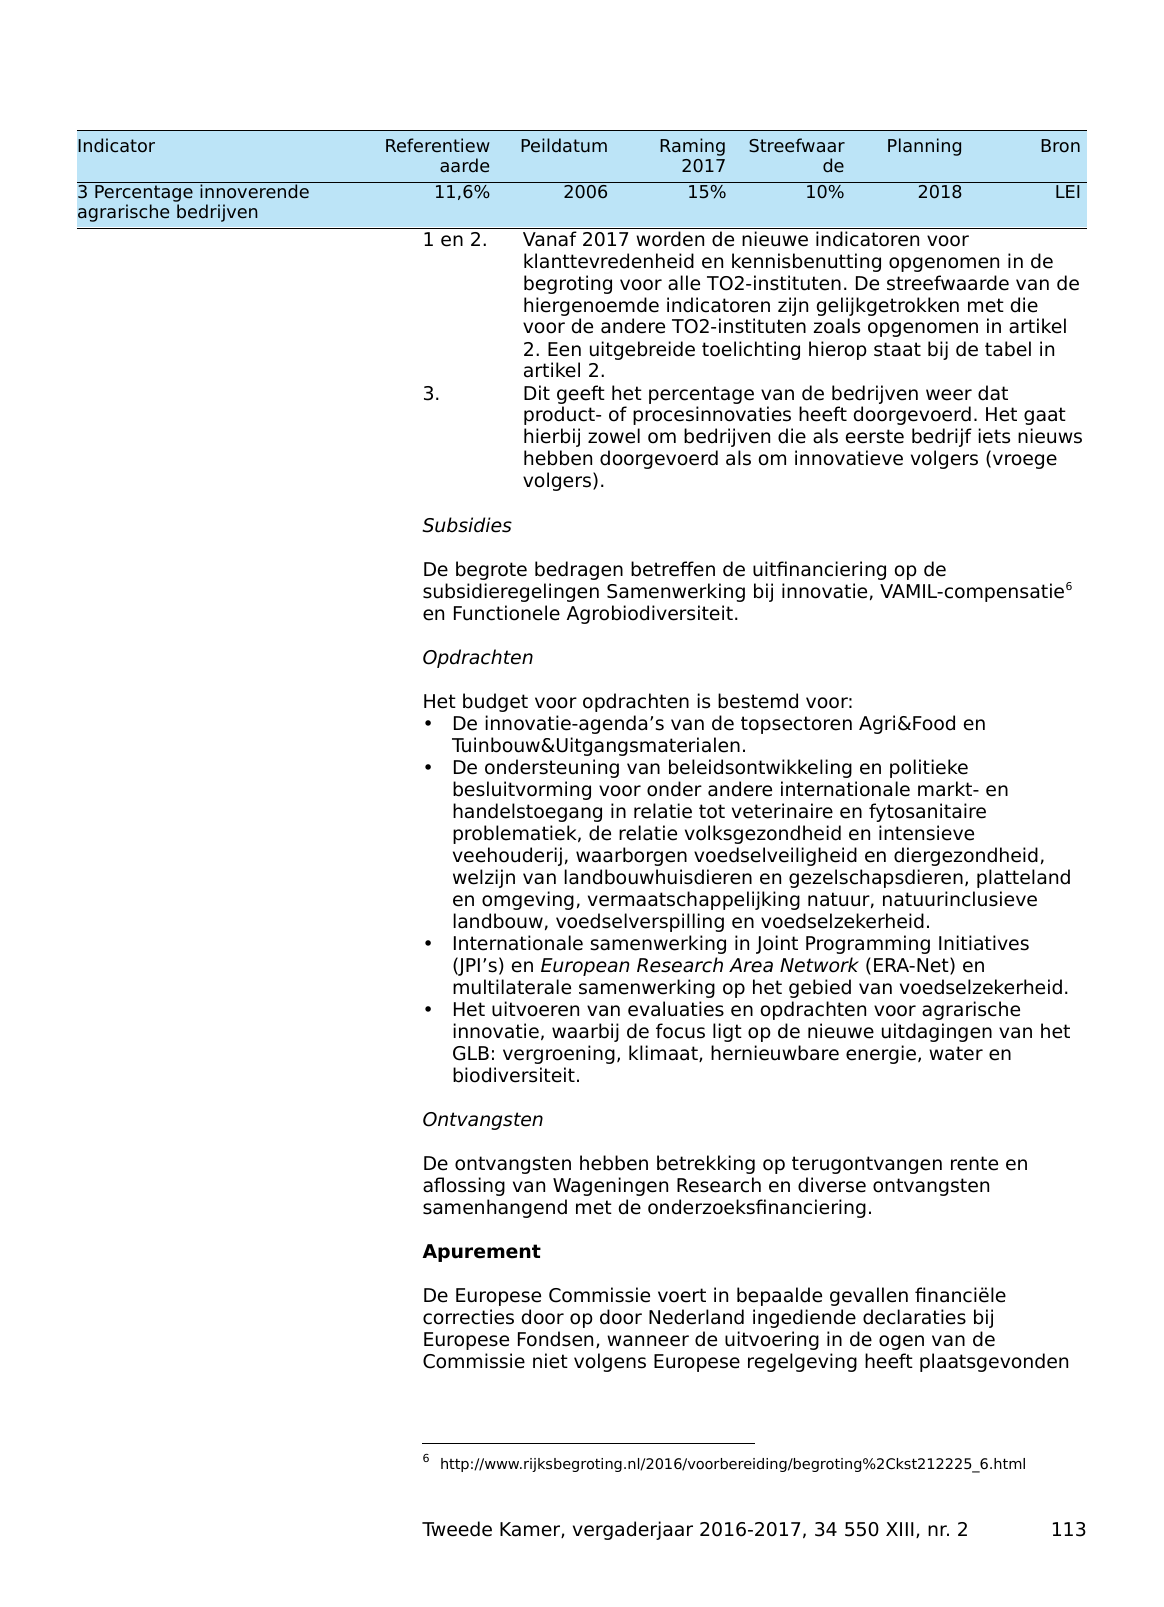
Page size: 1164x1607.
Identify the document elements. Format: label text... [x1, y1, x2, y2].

table_header Streefwaarde [732, 131, 850, 182]
text • Internationale samenwerking in Joint Programming Initiatives (JPI’s) en European Research Area Network (ERA-Net) en multilaterale samenwerking op het gebied van voedselzekerheid. [422, 933, 1087, 999]
subtitle Subsidies [422, 514, 1087, 536]
table_cell 11,6% [378, 183, 496, 227]
table_cell 10% [732, 183, 850, 227]
subtitle Opdrachten [422, 647, 1087, 669]
text • Het uitvoeren van evaluaties en opdrachten voor agrarische innovatie, waarbij de focus ligt op de nieuwe uitdagingen van het GLB: vergroening, klimaat, hernieuwbare energie, water en biodiversiteit. [422, 999, 1087, 1087]
table_header Indicator [77, 131, 378, 182]
table_header Raming 2017 [614, 131, 732, 182]
text • De innovatie-agenda’s van de topsectoren Agri&Food en Tuinbouw&Uitgangsmaterialen. [422, 713, 1087, 757]
table_cell 15% [614, 183, 732, 227]
table_header Planning [850, 131, 968, 182]
subtitle Ontvangsten [422, 1109, 1087, 1131]
subtitle Apurement [422, 1241, 1087, 1263]
text De ontvangsten hebben betrekking op terugontvangen rente en aflossing van Wageningen Research en diverse ontvangsten samenhangend met de onderzoeksfinanciering. [422, 1153, 1087, 1219]
table_header Bron [969, 131, 1087, 182]
table_cell 2018 [850, 183, 968, 227]
text De begrote bedragen betreffen de uitfinanciering op de subsidieregelingen Samenwerking bij innovatie, VAMIL-compensatie en Functionele Agrobiodiversiteit. [422, 559, 1087, 624]
text De Europese Commissie voert in bepaalde gevallen financiële correcties door op door Nederland ingediende declaraties bij Europese Fondsen, wanneer de uitvoering in de ogen van de Commissie niet volgens Europese regelgeving heeft plaatsgevonden [422, 1285, 1087, 1373]
text http://www.rijksbegroting.nl/2016/voorbereiding/begroting%2Ckst212225_6.html [422, 1452, 1087, 1474]
table_cell 2006 [496, 183, 614, 227]
text 1 en 2. Vanaf 2017 worden de nieuwe indicatoren voor klanttevredenheid en kennisbenutting opgenomen in de begroting voor alle TO2-instituten. De streefwaarde van de hiergenoemde indicatoren zijn gelijkgetrokken met die voor de andere TO2-instituten zoals opgenomen in artikel 2. Een uitgebreide toelichting hierop staat bij de tabel in artikel 2. [422, 229, 1087, 382]
text Het budget voor opdrachten is bestemd voor: [422, 691, 1087, 713]
table_header Peildatum [496, 131, 614, 182]
table_cell LEI [969, 183, 1087, 227]
table_header Referentiewaarde [378, 131, 496, 182]
text 3. Dit geeft het percentage van de bedrijven weer dat product- of procesinnovaties heeft doorgevoerd. Het gaat hierbij zowel om bedrijven die als eerste bedrijf iets nieuws hebben doorgevoerd als om innovatieve volgers (vroege volgers). [422, 382, 1087, 492]
table_cell 3 Percentage innoverende agrarische bedrijven [77, 183, 378, 227]
text • De ondersteuning van beleidsontwikkeling en politieke besluitvorming voor onder andere internationale markt- en handelstoegang in relatie tot veterinaire en fytosanitaire problematiek, de relatie volksgezondheid en intensieve veehouderij, waarborgen voedselveiligheid en diergezondheid, welzijn van landbouwhuisdieren en gezelschapsdieren, platteland en omgeving, vermaatschappelijking natuur, natuurinclusieve landbouw, voedselverspilling en voedselzekerheid. [422, 757, 1087, 933]
